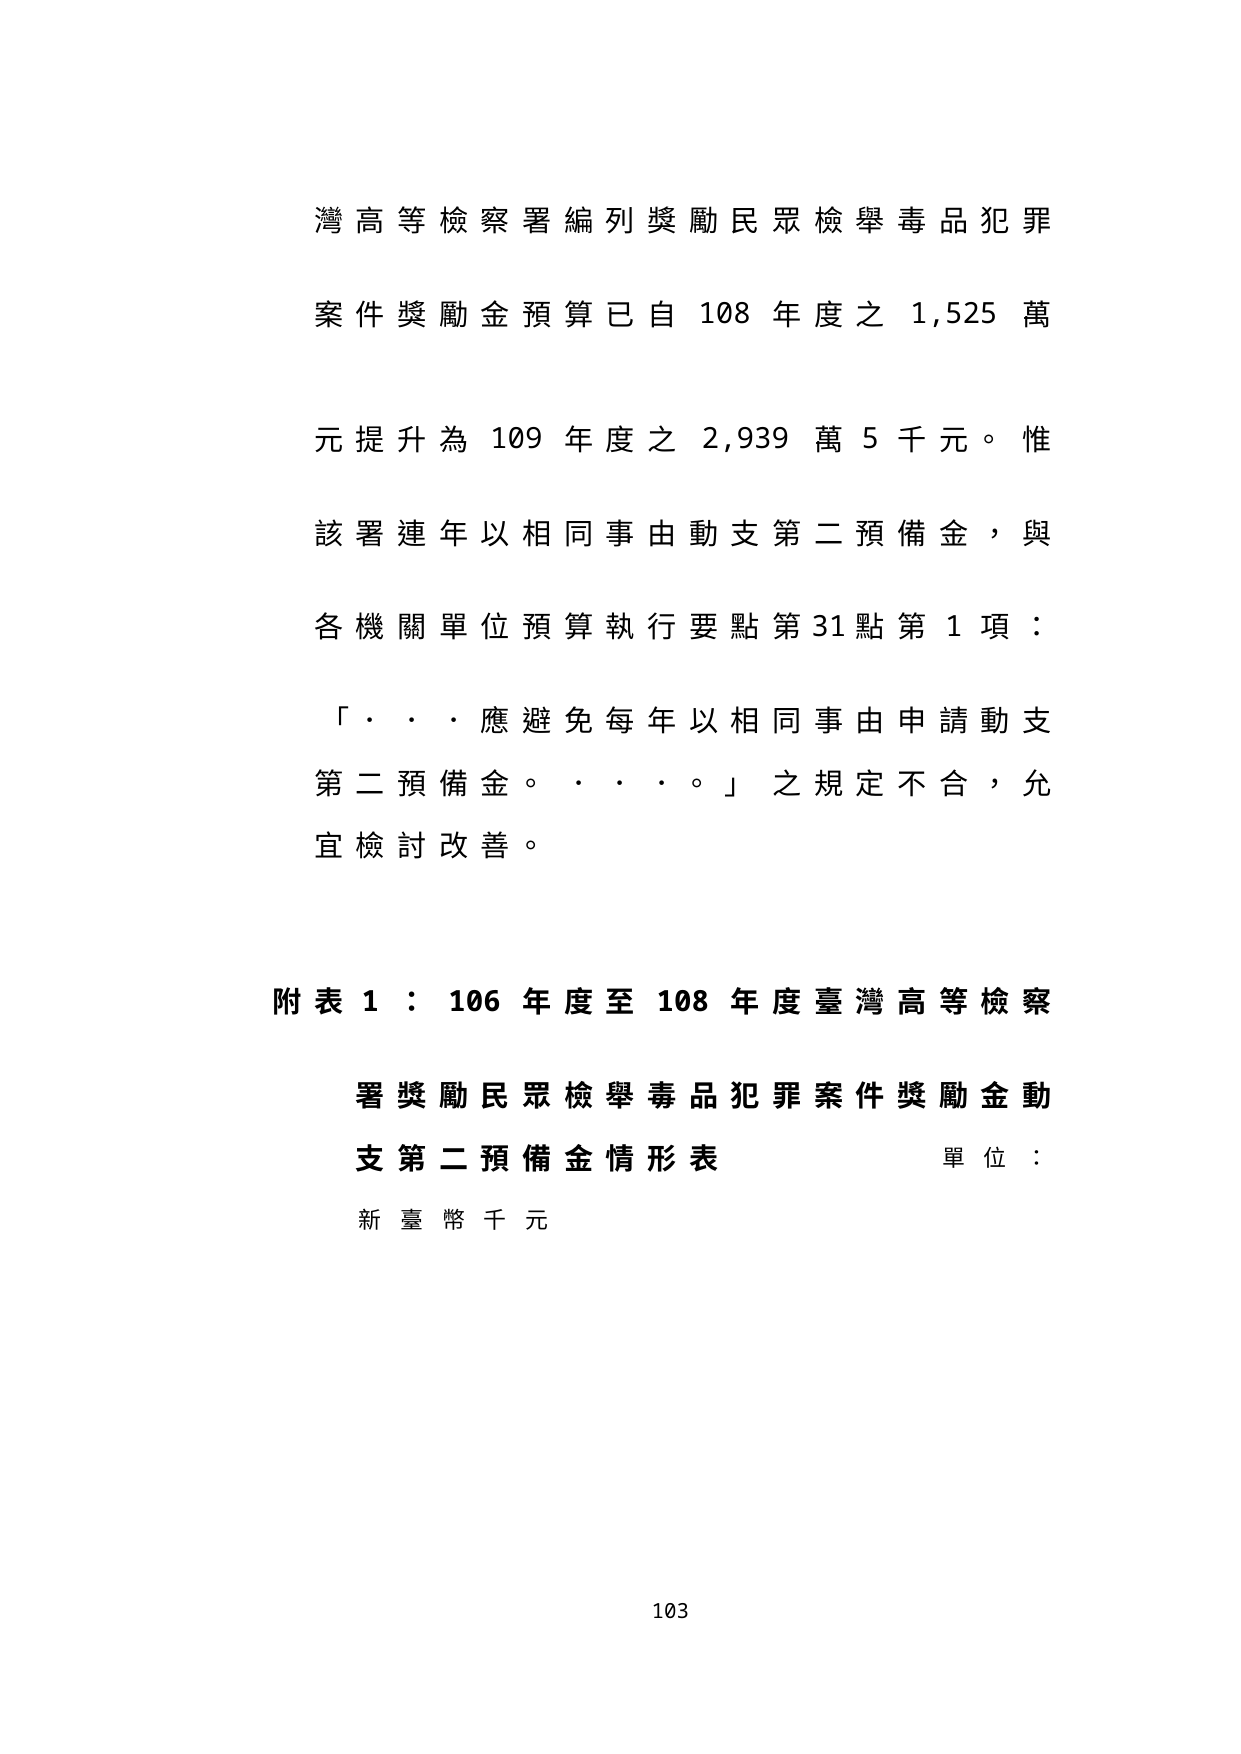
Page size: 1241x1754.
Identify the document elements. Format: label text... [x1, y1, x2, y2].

text 灣高等檢察署編列獎勵民眾檢舉毒品犯罪案件獎勵金預算已自108年度之1,525萬元提升為109年度之2,939萬5千元。惟該署連年以相同事由動支第二預備金，與各機關單位預算執行要點第31點第1項：「．．．應避免每年以相同事由申請動支第二預備金。．．．。」之規定不合，允宜檢討改善。 [242, 177, 1058, 865]
text 附表1：106年度至108年度臺灣高等檢察署獎勵民眾檢舉毒品犯罪案件獎勵金動支第二預備金情形表 單位：新臺幣千元 [241, 927, 1058, 1240]
